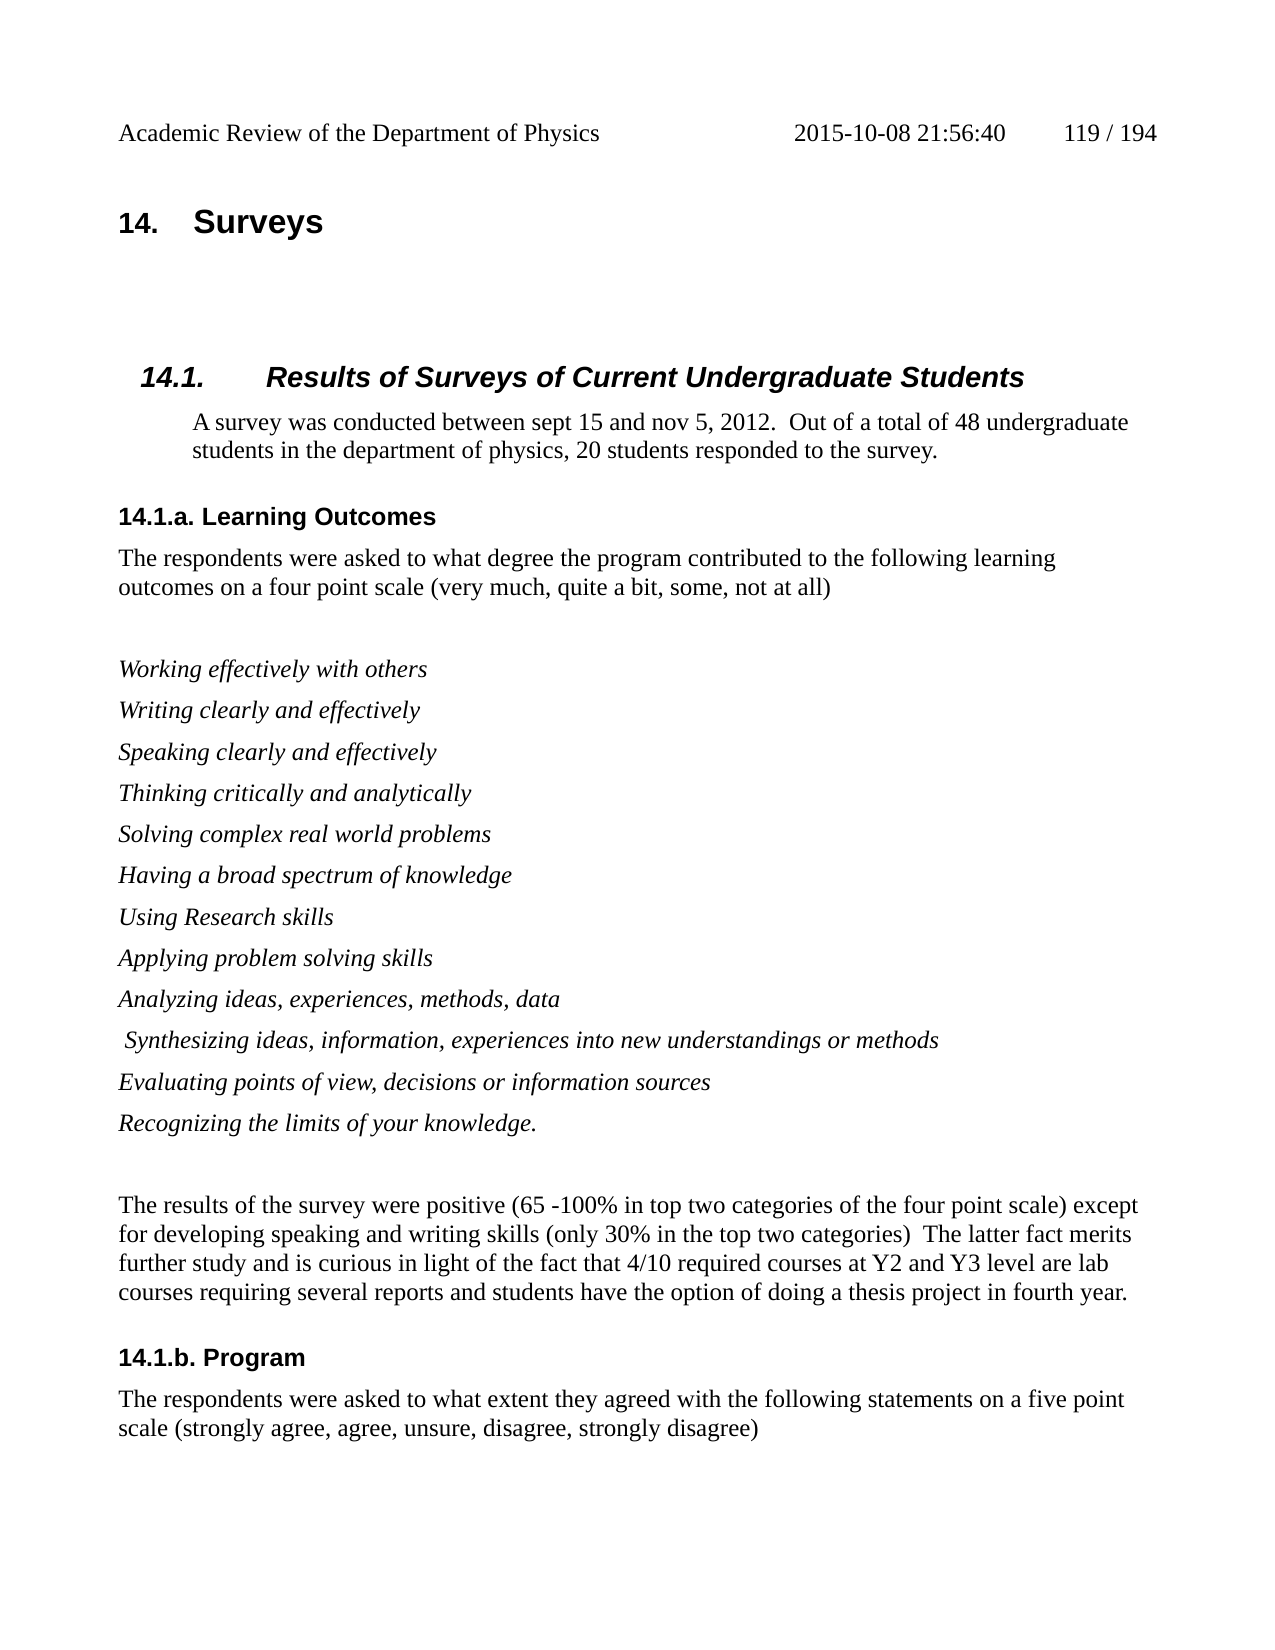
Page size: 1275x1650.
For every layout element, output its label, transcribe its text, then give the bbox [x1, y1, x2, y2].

text The results of the survey were positive (65 -100% in top two categories of the four point scale) except for developing speaking and writing skills (only 30% in the top two categories) The latter fact merits further study and is curious in light of the fact that 4/10 required courses at Y2 and Y3 level are lab courses requiring several reports and students have the option of doing a thesis project in fourth year. [118, 1190, 1157, 1305]
subtitle Surveys [118, 202, 1157, 241]
text Thinking critically and analytically [118, 778, 1157, 807]
text Working effectively with others [118, 654, 1157, 683]
subtitle Results of Surveys of Current Undergraduate Students [132, 361, 1157, 394]
text The respondents were asked to what extent they agreed with the following statements on a five point scale (strongly agree, agree, unsure, disagree, strongly disagree) [118, 1384, 1157, 1442]
text Analyzing ideas, experiences, methods, data [118, 984, 1157, 1013]
text A survey was conducted between sept 15 and nov 5, 2012. Out of a total of 48 undergraduate students in the department of physics, 20 students responded to the survey. [132, 407, 1157, 464]
text Solving complex real world problems [118, 819, 1157, 848]
subtitle Program [118, 1343, 1157, 1372]
text Recognizing the limits of your knowledge. [118, 1108, 1157, 1137]
text Speaking clearly and effectively [118, 737, 1157, 765]
text Evaluating points of view, decisions or information sources [118, 1067, 1157, 1095]
text Having a broad spectrum of knowledge [118, 860, 1157, 889]
text Applying problem solving skills [118, 943, 1157, 972]
text Synthesizing ideas, information, experiences into new understandings or methods [118, 1025, 1157, 1054]
text The respondents were asked to what degree the program contributed to the following learning outcomes on a four point scale (very much, quite a bit, some, not at all) [118, 543, 1157, 600]
text Using Research skills [118, 902, 1157, 930]
text Writing clearly and effectively [118, 695, 1157, 724]
subtitle Learning Outcomes [118, 502, 1157, 530]
